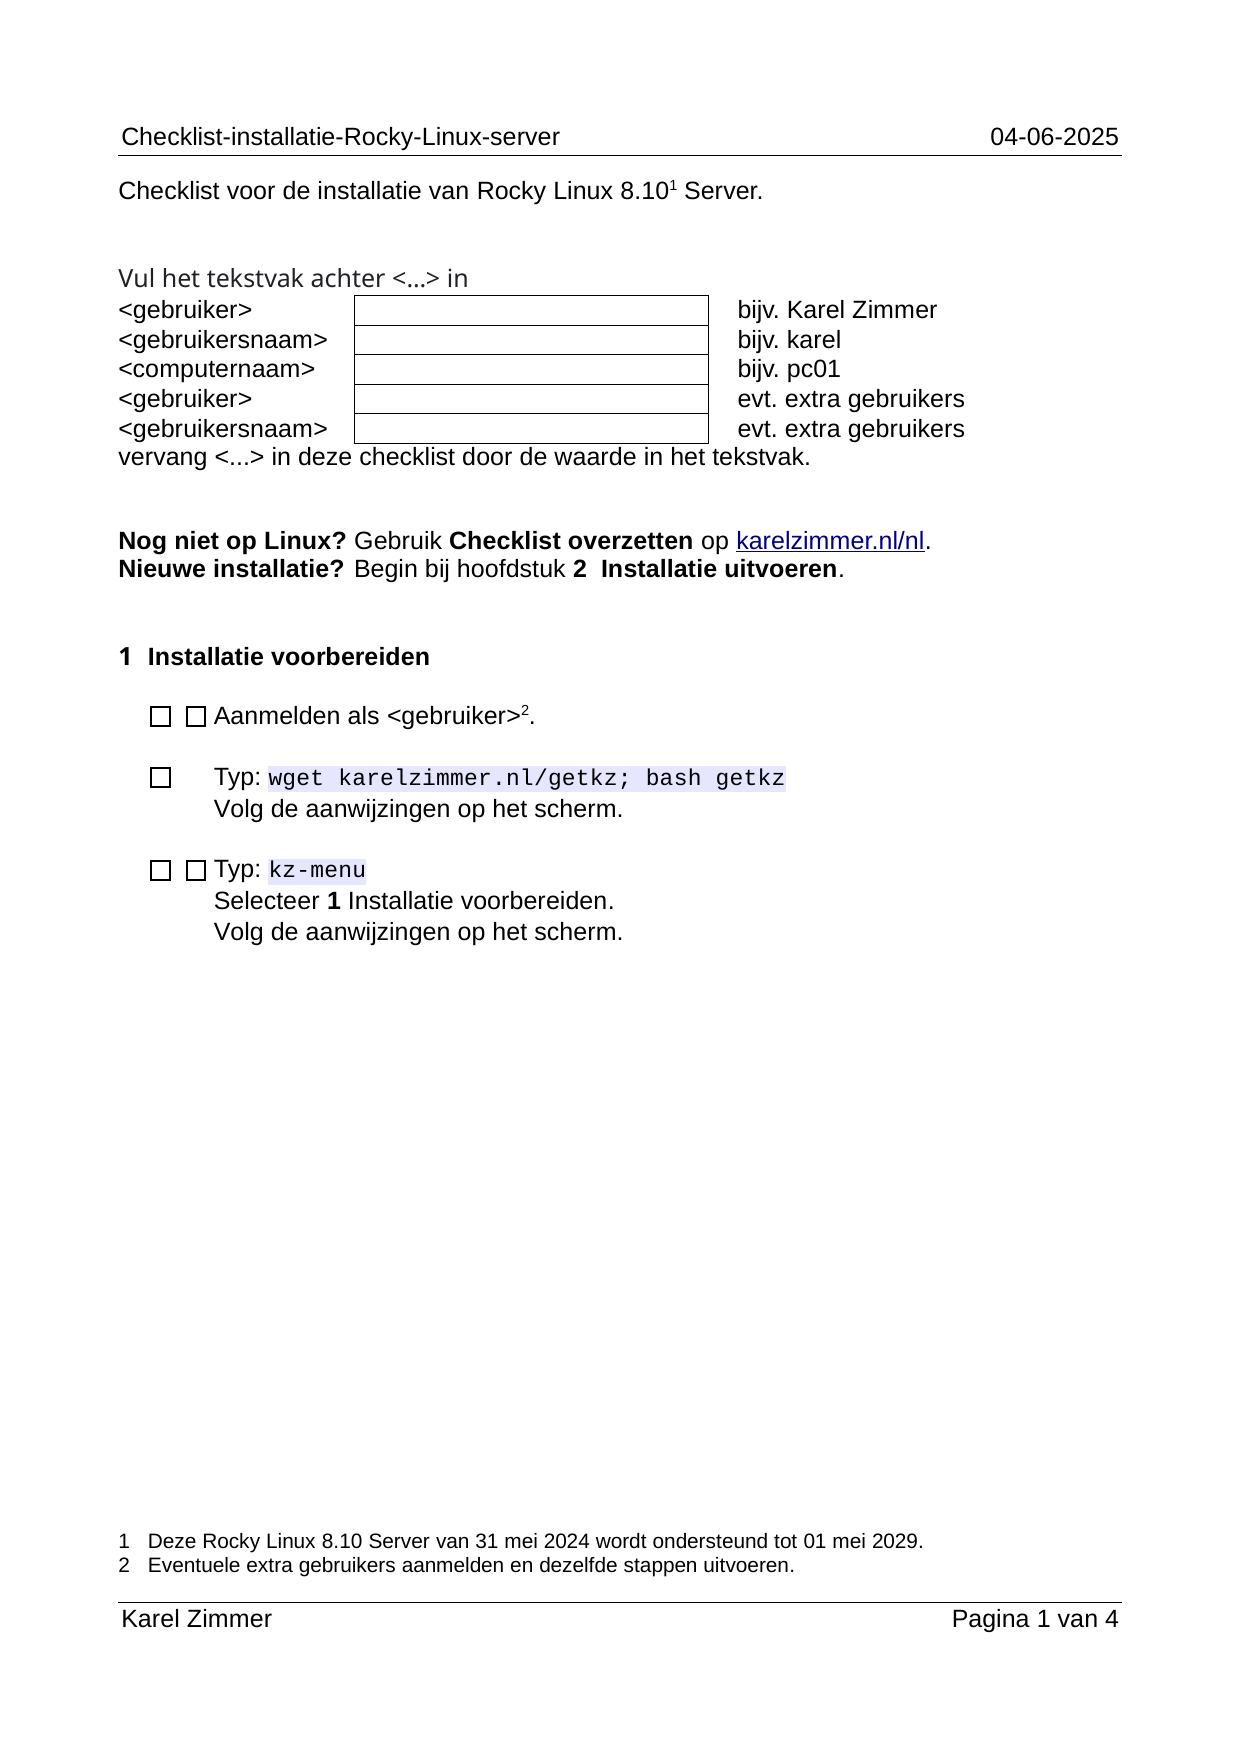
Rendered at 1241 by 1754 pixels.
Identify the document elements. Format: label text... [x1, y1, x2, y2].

table_cell [213, 731, 1122, 762]
text evt. extra gebruikers [709, 384, 1122, 413]
text vervang <...> in deze checklist door de waarde in het tekstvak. [118, 443, 1122, 471]
table_cell Selecteer 1 Installatie voorbereiden. [213, 886, 1122, 916]
text bijv. Karel Zimmer [709, 295, 1122, 325]
table_cell [118, 886, 142, 916]
table_cell Volg de aanwijzingen op het scherm. [213, 916, 1122, 947]
table_header [142, 701, 177, 731]
text Checklist voor de installatie van Rocky Linux 8.10 Server. [118, 177, 1122, 205]
table_cell [142, 886, 177, 916]
table_cell [118, 731, 142, 762]
table_cell [177, 916, 213, 947]
table_cell [177, 854, 213, 886]
text Nieuwe installatie? Begin bij hoofdstuk 2 Installatie uitvoeren. [118, 555, 1122, 583]
list Installatie voorbereiden [118, 639, 1122, 673]
text Vul het tekstvak achter <...> in [118, 261, 1122, 295]
text evt. extra gebruikers [709, 413, 1122, 443]
table_cell [142, 824, 177, 854]
table_cell [177, 824, 213, 854]
table_cell [118, 854, 142, 886]
table_cell [142, 794, 177, 824]
text <gebruiker> [118, 295, 354, 325]
table_cell Volg de aanwijzingen op het scherm. [213, 794, 1122, 824]
text <gebruikersnaam> [118, 325, 354, 354]
text Deze Rocky Linux 8.10 Server van 31 mei 2024 wordt ondersteund tot 01 mei 2029. [118, 1530, 1122, 1553]
text bijv. karel [709, 325, 1122, 354]
table_cell [177, 731, 213, 762]
table_header [177, 701, 213, 731]
table_cell [142, 762, 177, 794]
table_cell Typ: wget karelzimmer.nl/getkz; bash getkz [213, 762, 1122, 794]
table_cell [142, 854, 177, 886]
table_header [118, 701, 142, 731]
table_cell Typ: kz-menu [213, 854, 1122, 886]
text Nog niet op Linux? Gebruik Checklist overzetten op karelzimmer.nl/nl. [118, 527, 1122, 555]
text <computernaam> [118, 354, 354, 384]
table_cell [177, 794, 213, 824]
table_cell [213, 824, 1122, 854]
table_cell [118, 794, 142, 824]
table_cell [118, 916, 142, 947]
text bijv. pc01 [709, 354, 1122, 384]
text <gebruikersnaam> [118, 413, 354, 443]
table_cell [177, 886, 213, 916]
table_cell [142, 916, 177, 947]
table_cell [118, 762, 142, 794]
table_cell [177, 762, 213, 794]
text <gebruiker> [118, 384, 354, 413]
table_cell [142, 731, 177, 762]
table_cell [118, 824, 142, 854]
table_header Aanmelden als <gebruiker>. [213, 701, 1122, 731]
